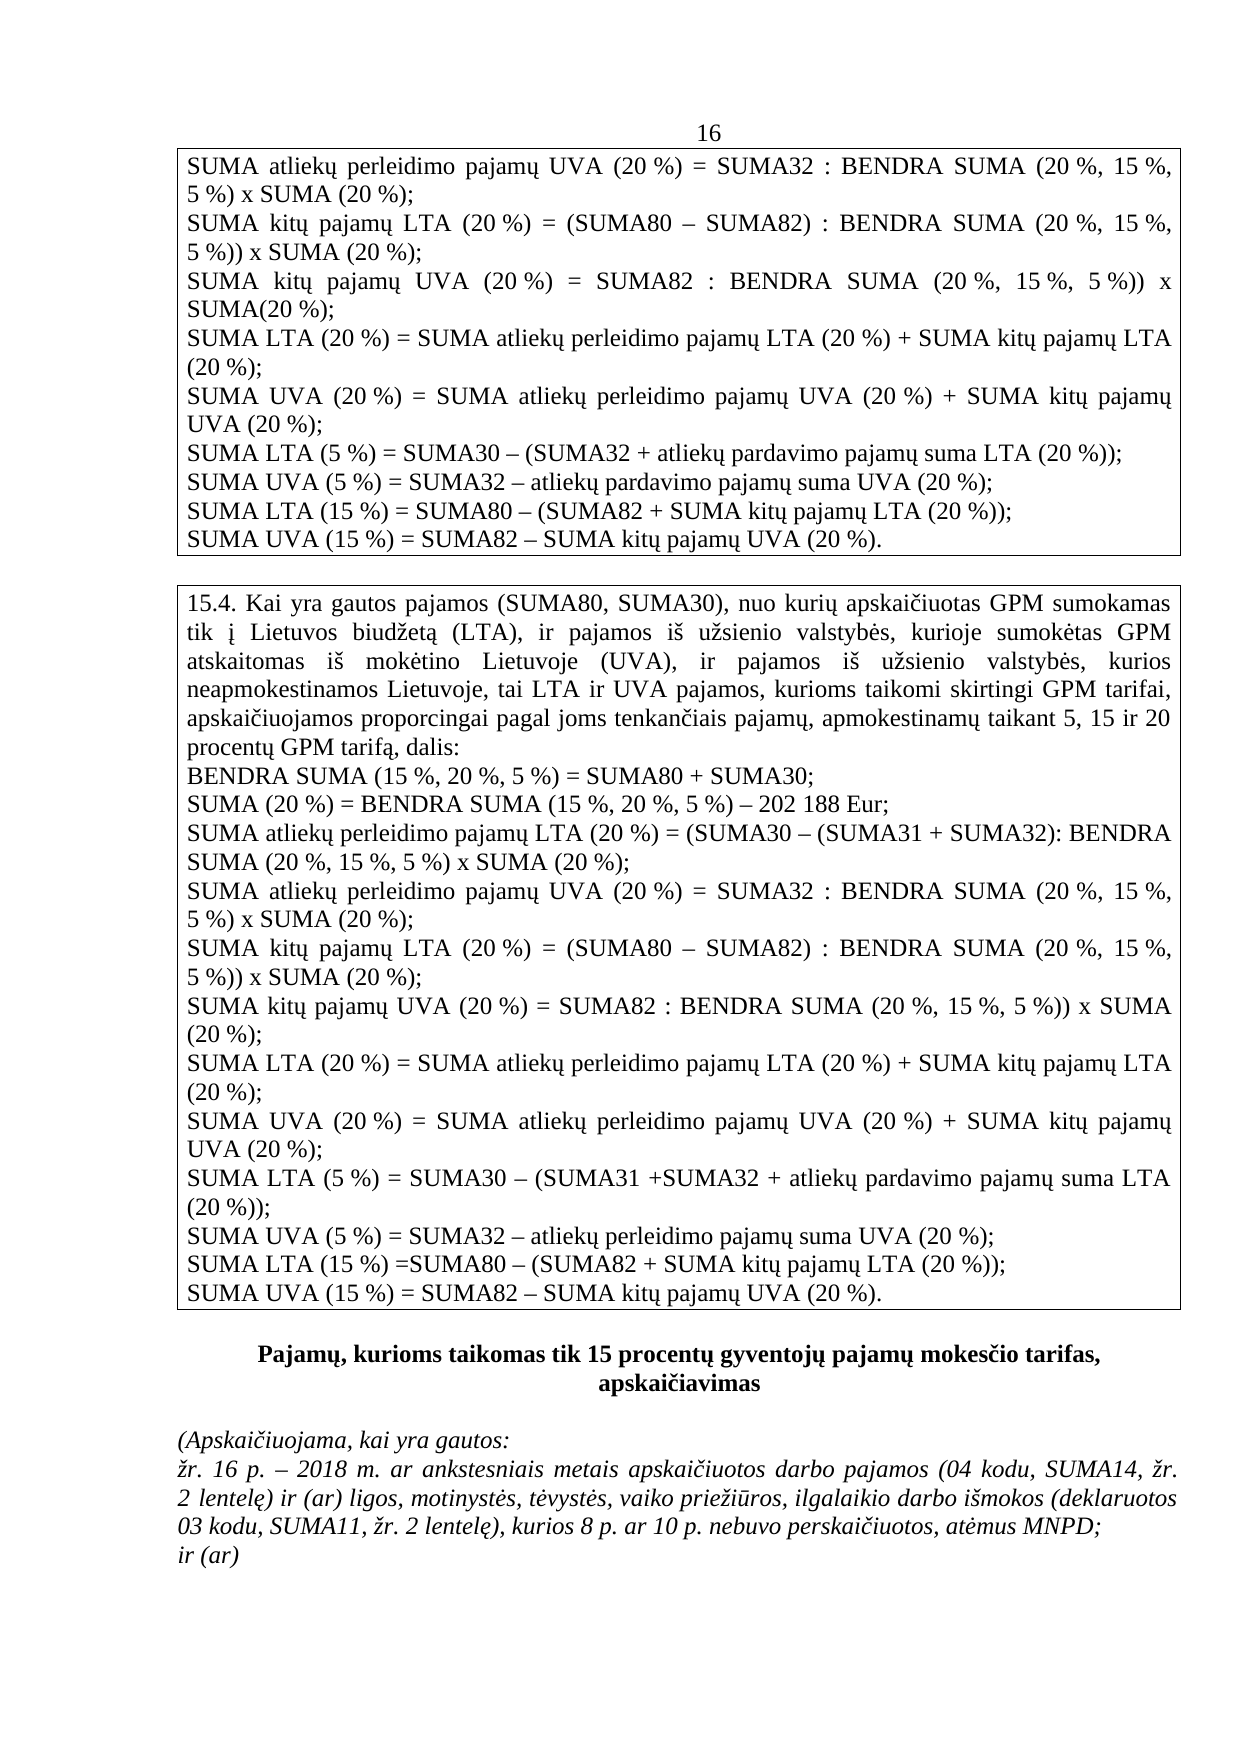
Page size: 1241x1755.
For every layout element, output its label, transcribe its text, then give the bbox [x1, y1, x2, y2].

text BENDRA SUMA (15 %, 20 %, 5 %) = SUMA80 + SUMA30; [178, 758, 1180, 786]
text 15.4. Kai yra gautos pajamos (SUMA80, SUMA30), nuo kurių apskaičiuotas GPM sumokamas tik į Lietuvos biudžetą (LTA), ir pajamos iš užsienio valstybės, kurioje sumokėtas GPM atskaitomas iš mokėtino Lietuvoje (UVA), ir pajamos iš užsienio valstybės, kurios neapmokestinamos Lietuvoje, tai LTA ir UVA pajamos, kurioms taikomi skirtingi GPM tarifai, apskaičiuojamos proporcingai pagal joms tenkančiais pajamų, apmokestinamų taikant 5, 15 ir 20 procentų GPM tarifą, dalis: [178, 586, 1180, 758]
text SUMA atliekų perleidimo pajamų LTA (20 %) = (SUMA30 – (SUMA31 + SUMA32): BENDRA SUMA (20 %, 15 %, 5 %) x SUMA (20 %); [178, 815, 1180, 873]
text SUMA (20 %) = BENDRA SUMA (15 %, 20 %, 5 %) – 202 188 Eur; [178, 786, 1180, 815]
text SUMA LTA (15 %) = SUMA80 – (SUMA82 + SUMA kitų pajamų LTA (20 %)); [178, 493, 1180, 521]
text SUMA LTA (15 %) =SUMA80 – (SUMA82 + SUMA kitų pajamų LTA (20 %)); [178, 1246, 1180, 1275]
text SUMA LTA (20 %) = SUMA atliekų perleidimo pajamų LTA (20 %) + SUMA kitų pajamų LTA (20 %); [178, 320, 1180, 378]
text SUMA UVA (5 %) = SUMA32 – atliekų perleidimo pajamų suma UVA (20 %); [178, 1218, 1180, 1246]
text ir (ar) [177, 1540, 1181, 1569]
text SUMA UVA (20 %) = SUMA atliekų perleidimo pajamų UVA (20 %) + SUMA kitų pajamų UVA (20 %); [178, 1103, 1180, 1160]
text SUMA kitų pajamų UVA (20 %) = SUMA82 : BENDRA SUMA (20 %, 15 %, 5 %)) x SUMA(20 %); [178, 263, 1180, 320]
text SUMA kitų pajamų LTA (20 %) = (SUMA80 – SUMA82) : BENDRA SUMA (20 %, 15 %, 5 %)) x SUMA (20 %); [178, 205, 1180, 263]
text SUMA UVA (15 %) = SUMA82 – SUMA kitų pajamų UVA (20 %). [178, 1275, 1180, 1309]
text SUMA atliekų perleidimo pajamų UVA (20 %) = SUMA32 : BENDRA SUMA (20 %, 15 %, 5 %) x SUMA (20 %); [178, 873, 1180, 930]
text SUMA UVA (15 %) = SUMA82 – SUMA kitų pajamų UVA (20 %). [178, 521, 1180, 555]
text žr. 16 p. – 2018 m. ar ankstesniais metais apskaičiuotos darbo pajamos (04 kodu, SUMA14, žr. 2 lentelę) ir (ar) ligos, motinystės, tėvystės, vaiko priežiūros, ilgalaikio darbo išmokos (deklaruotos 03 kodu, SUMA11, žr. 2 lentelę), kurios 8 p. ar 10 p. nebuvo perskaičiuotos, atėmus MNPD; [177, 1454, 1181, 1540]
text SUMA UVA (5 %) = SUMA32 – atliekų pardavimo pajamų suma UVA (20 %); [178, 464, 1180, 493]
text SUMA LTA (20 %) = SUMA atliekų perleidimo pajamų LTA (20 %) + SUMA kitų pajamų LTA (20 %); [178, 1045, 1180, 1103]
text SUMA UVA (20 %) = SUMA atliekų perleidimo pajamų UVA (20 %) + SUMA kitų pajamų UVA (20 %); [178, 378, 1180, 435]
text Pajamų, kurioms taikomas tik 15 procentų gyventojų pajamų mokesčio tarifas, apskaičiavimas [177, 1339, 1181, 1396]
text SUMA atliekų perleidimo pajamų UVA (20 %) = SUMA32 : BENDRA SUMA (20 %, 15 %, 5 %) x SUMA (20 %); [178, 149, 1180, 205]
text (Apskaičiuojama, kai yra gautos: [177, 1425, 1181, 1454]
text SUMA kitų pajamų LTA (20 %) = (SUMA80 – SUMA82) : BENDRA SUMA (20 %, 15 %, 5 %)) x SUMA (20 %); [178, 930, 1180, 988]
text SUMA LTA (5 %) = SUMA30 – (SUMA31 +SUMA32 + atliekų pardavimo pajamų suma LTA (20 %)); [178, 1160, 1180, 1218]
text SUMA kitų pajamų UVA (20 %) = SUMA82 : BENDRA SUMA (20 %, 15 %, 5 %)) x SUMA (20 %); [178, 988, 1180, 1045]
text SUMA LTA (5 %) = SUMA30 – (SUMA32 + atliekų pardavimo pajamų suma LTA (20 %)); [178, 435, 1180, 464]
